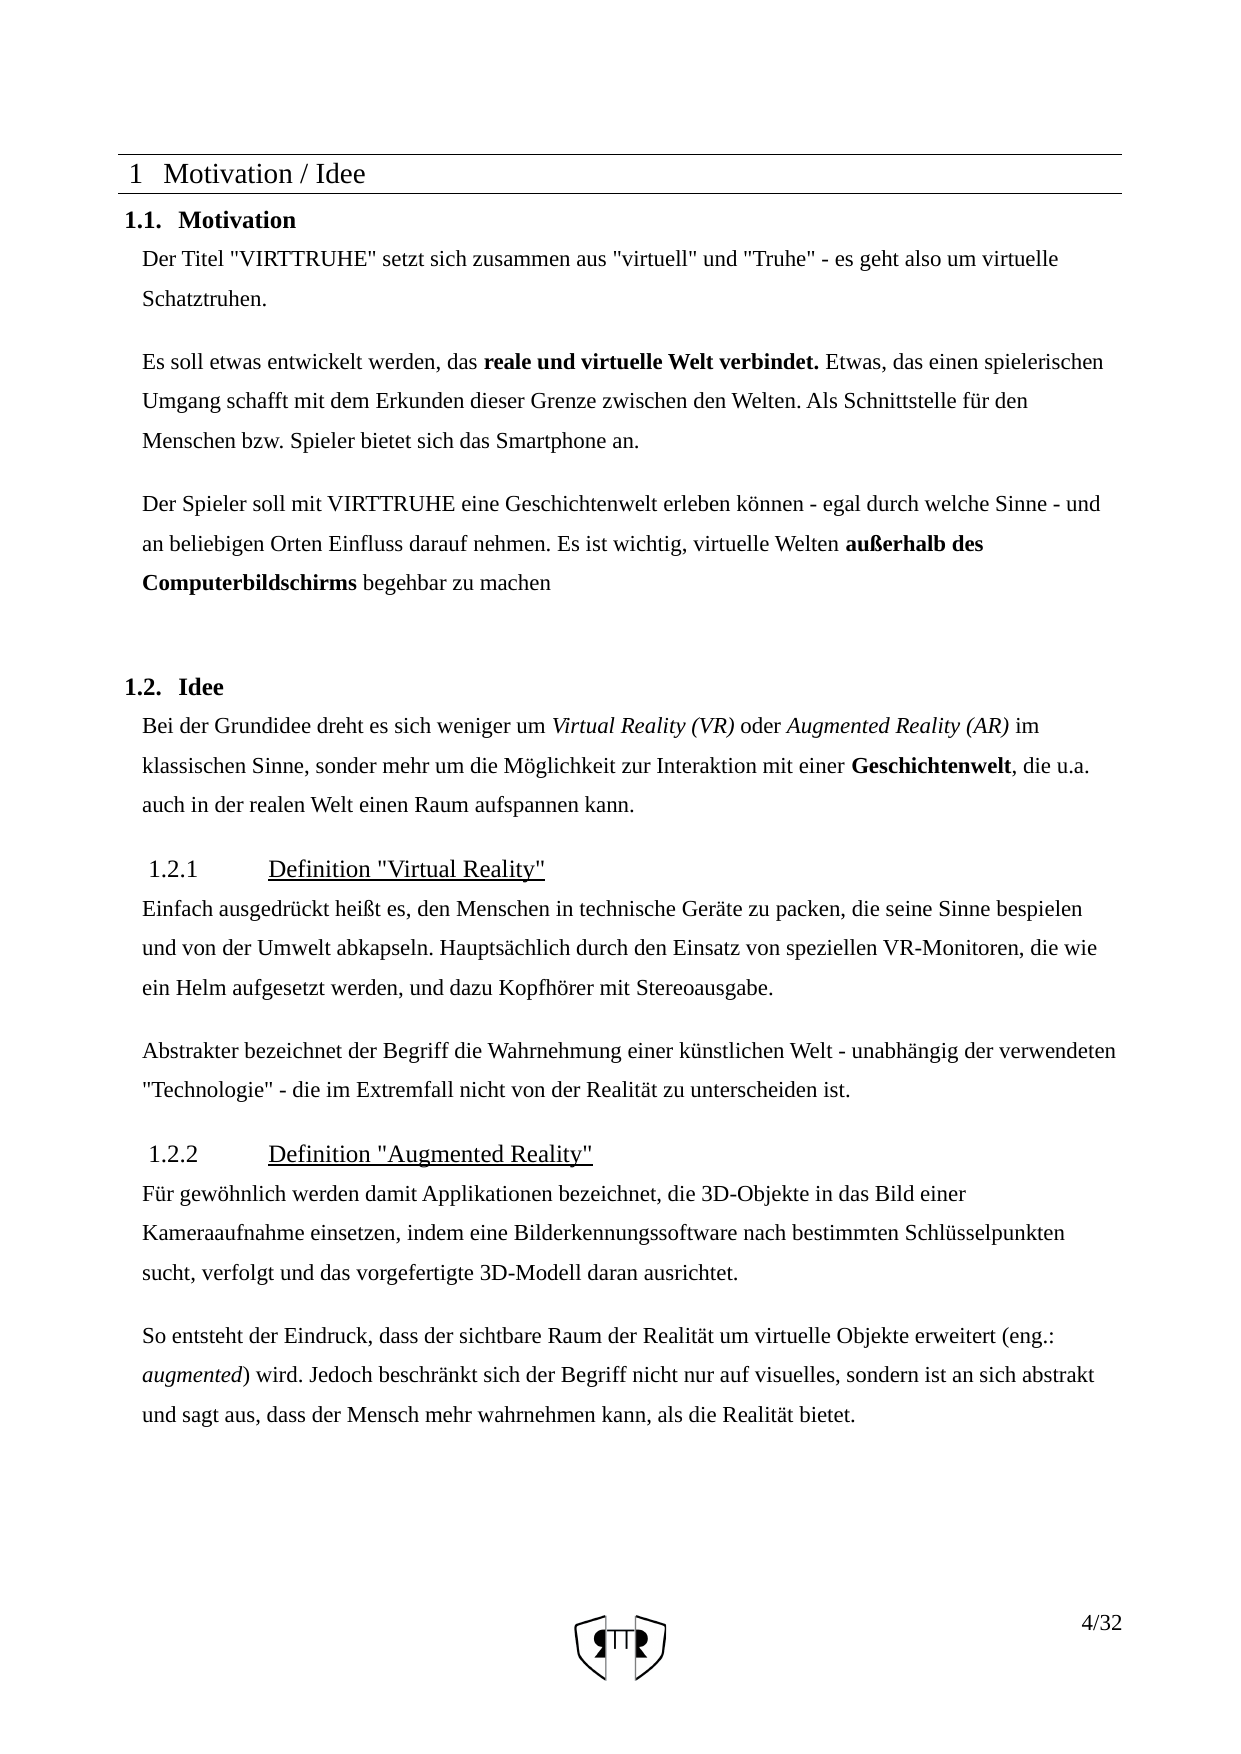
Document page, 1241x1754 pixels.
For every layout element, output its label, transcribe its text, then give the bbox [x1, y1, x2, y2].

subtitle Idee [124, 672, 1122, 700]
text Für gewöhnlich werden damit Applikationen bezeichnet, die 3D-Objekte in das Bild einer Kameraaufnahme einsetzen, indem eine Bilderkennungssoftware nach bestimmten Schlüsselpunkten sucht, verfolgt und das vorgefertigte 3D-Modell daran ausrichtet. [142, 1180, 1122, 1285]
subtitle Definition "Virtual Reality" [142, 854, 1122, 883]
subtitle Motivation [124, 205, 1122, 234]
text Einfach ausgedrückt heißt es, den Menschen in technische Geräte zu packen, die seine Sinne bespielen und von der Umwelt abkapseln. Hauptsächlich durch den Einsatz von speziellen VR-Monitoren, die wie ein Helm aufgesetzt werden, und dazu Kopfhörer mit Stereoausgabe. [142, 895, 1122, 1000]
text Es soll etwas entwickelt werden, das reale und virtuelle Welt verbindet. Etwas, das einen spielerischen Umgang schafft mit dem Erkunden dieser Grenze zwischen den Welten. Als Schnittstelle für den Menschen bzw. Spieler bietet sich das Smartphone an. [142, 348, 1122, 453]
text So entsteht der Eindruck, dass der sichtbare Raum der Realität um virtuelle Objekte erweitert (eng.: augmented) wird. Jedoch beschränkt sich der Begriff nicht nur auf visuelles, sondern ist an sich abstrakt und sagt aus, dass der Mensch mehr wahrnehmen kann, als die Realität bietet. [142, 1322, 1122, 1427]
text Der Spieler soll mit VIRTTRUHE eine Geschichtenwelt erleben können - egal durch welche Sinne - und an beliebigen Orten Einfluss darauf nehmen. Es ist wichtig, virtuelle Welten außerhalb des Computerbildschirms begehbar zu machen [142, 490, 1122, 595]
text Der Titel "VIRTTRUHE" setzt sich zusammen aus "virtuell" und "Truhe" - es geht also um virtuelle Schatztruhen. [142, 245, 1122, 311]
picture [574, 1615, 667, 1681]
subtitle Motivation / Idee [118, 155, 1122, 193]
text Bei der Grundidee dreht es sich weniger um Virtual Reality (VR) oder Augmented Reality (AR) im klassischen Sinne, sonder mehr um die Möglichkeit zur Interaktion mit einer Geschichtenwelt, die u.a. auch in der realen Welt einen Raum aufspannen kann. [142, 712, 1122, 817]
text Abstrakter bezeichnet der Begriff die Wahrnehmung einer künstlichen Welt - unabhängig der verwendeten "Technologie" - die im Extremfall nicht von der Realität zu unterscheiden ist. [142, 1037, 1122, 1103]
subtitle Definition "Augmented Reality" [142, 1139, 1122, 1168]
